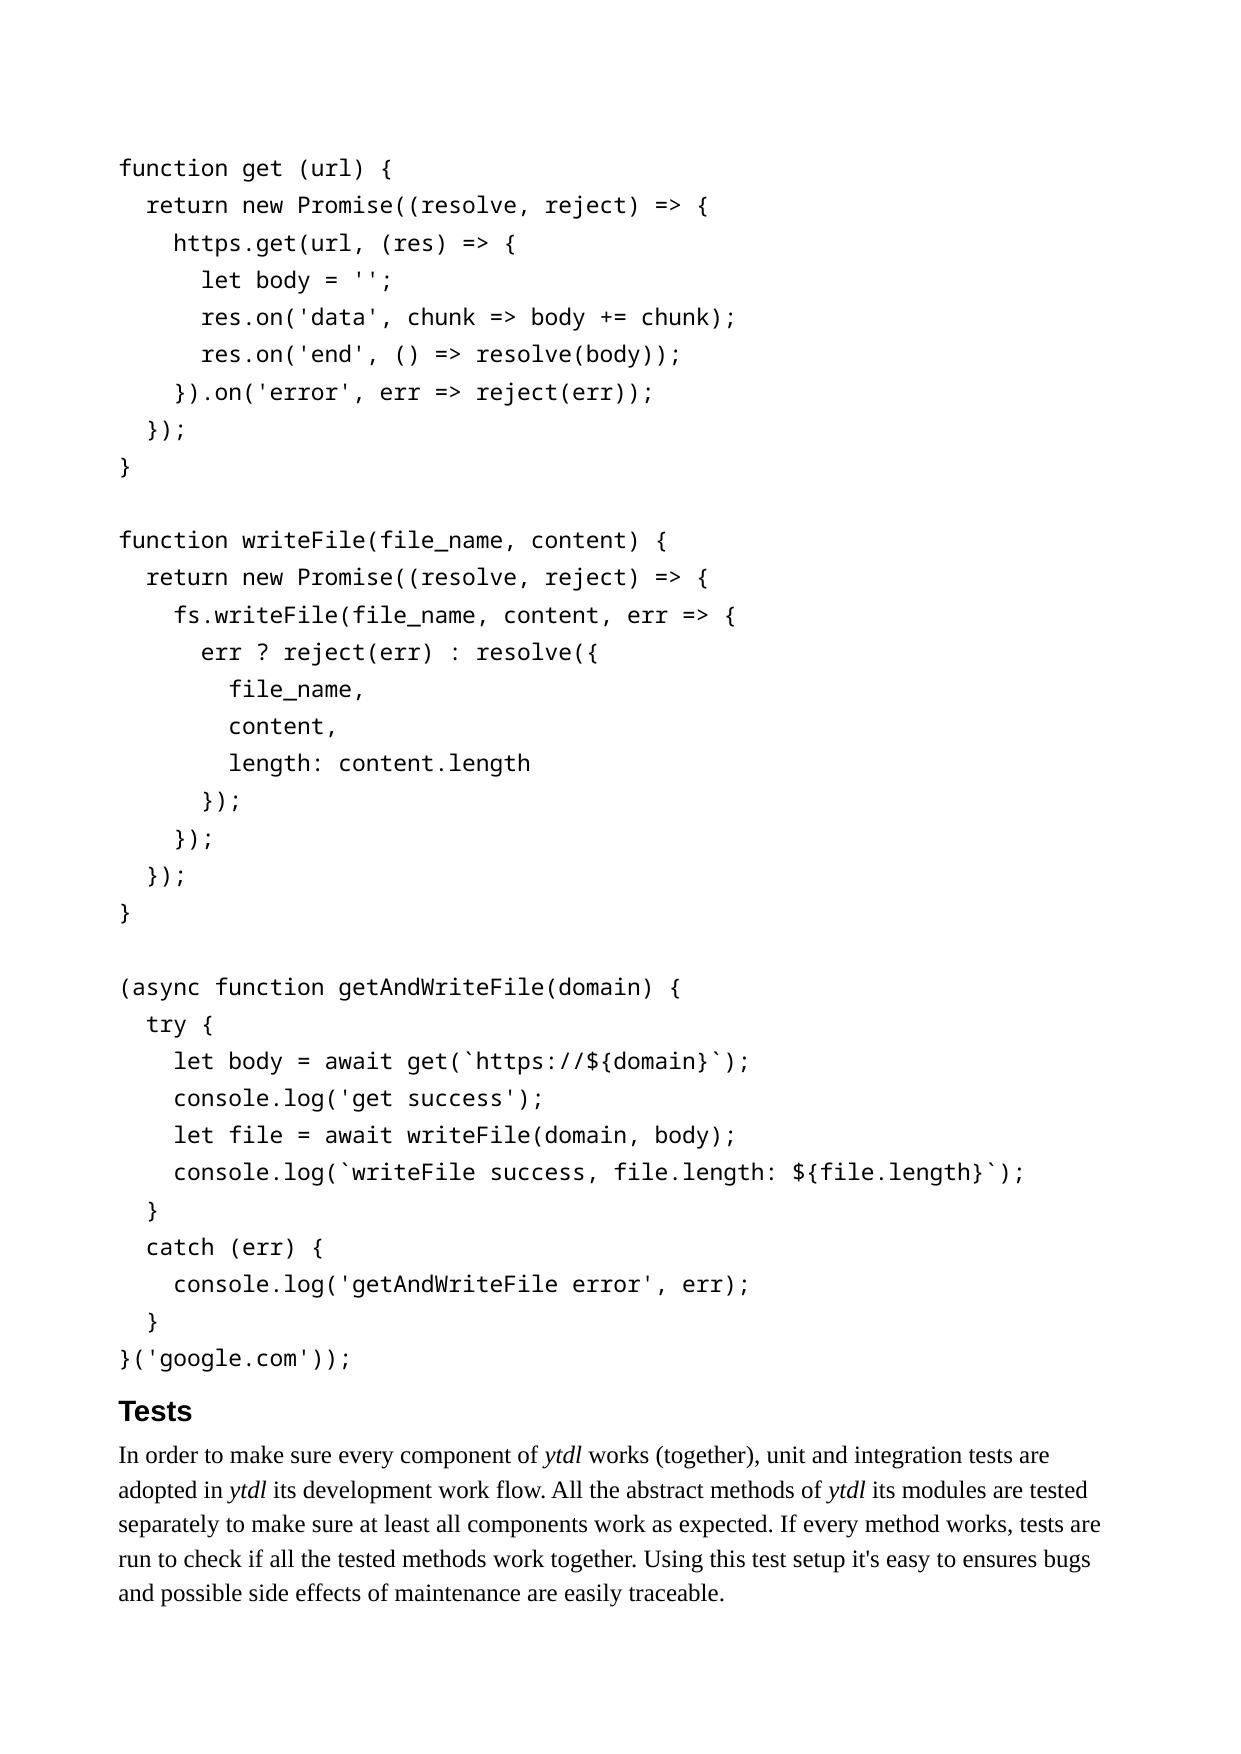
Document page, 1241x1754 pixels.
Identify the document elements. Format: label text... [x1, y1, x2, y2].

text let file = await writeFile(domain, body); [118, 1119, 1122, 1150]
text length: content.length [118, 747, 1122, 778]
text }); [118, 859, 1122, 890]
text console.log('getAndWriteFile error', err); [118, 1268, 1122, 1299]
text (async function getAndWriteFile(domain) { [118, 970, 1122, 1002]
text catch (err) { [118, 1231, 1122, 1262]
text }('google.com')); [118, 1342, 1122, 1373]
text } [118, 1305, 1122, 1336]
text res.on('data', chunk => body += chunk); [118, 301, 1122, 332]
text err ? reject(err) : resolve({ [118, 636, 1122, 667]
text } [118, 896, 1122, 927]
text content, [118, 710, 1122, 741]
text return new Promise((resolve, reject) => { [118, 561, 1122, 593]
text }); [118, 822, 1122, 853]
subtitle Tests [118, 1394, 1122, 1428]
text https.get(url, (res) => { [118, 227, 1122, 258]
text function writeFile(file_name, content) { [118, 524, 1122, 555]
text }); [118, 413, 1122, 444]
text let body = await get(`https://${domain}`); [118, 1045, 1122, 1076]
text function get (url) { [118, 152, 1122, 183]
text return new Promise((resolve, reject) => { [118, 189, 1122, 221]
text file_name, [118, 673, 1122, 704]
text console.log('get success'); [118, 1082, 1122, 1113]
text In order to make sure every component of ytdl works (together), unit and integration tests are adopted in ytdl its development work flow. All the abstract methods of ytdl its modules are tested separately to make sure at least all components work as expected. If every method works, tests are run to check if all the tested methods work together. Using this test setup it's easy to ensures bugs and possible side effects of maintenance are easily traceable. [118, 1440, 1122, 1607]
text } [118, 450, 1122, 481]
text console.log(`writeFile success, file.length: ${file.length}`); [118, 1156, 1122, 1188]
text }); [118, 784, 1122, 816]
text try { [118, 1008, 1122, 1039]
text } [118, 1193, 1122, 1225]
text let body = ''; [118, 264, 1122, 295]
text fs.writeFile(file_name, content, err => { [118, 598, 1122, 630]
text }).on('error', err => reject(err)); [118, 375, 1122, 407]
text res.on('end', () => resolve(body)); [118, 338, 1122, 369]
